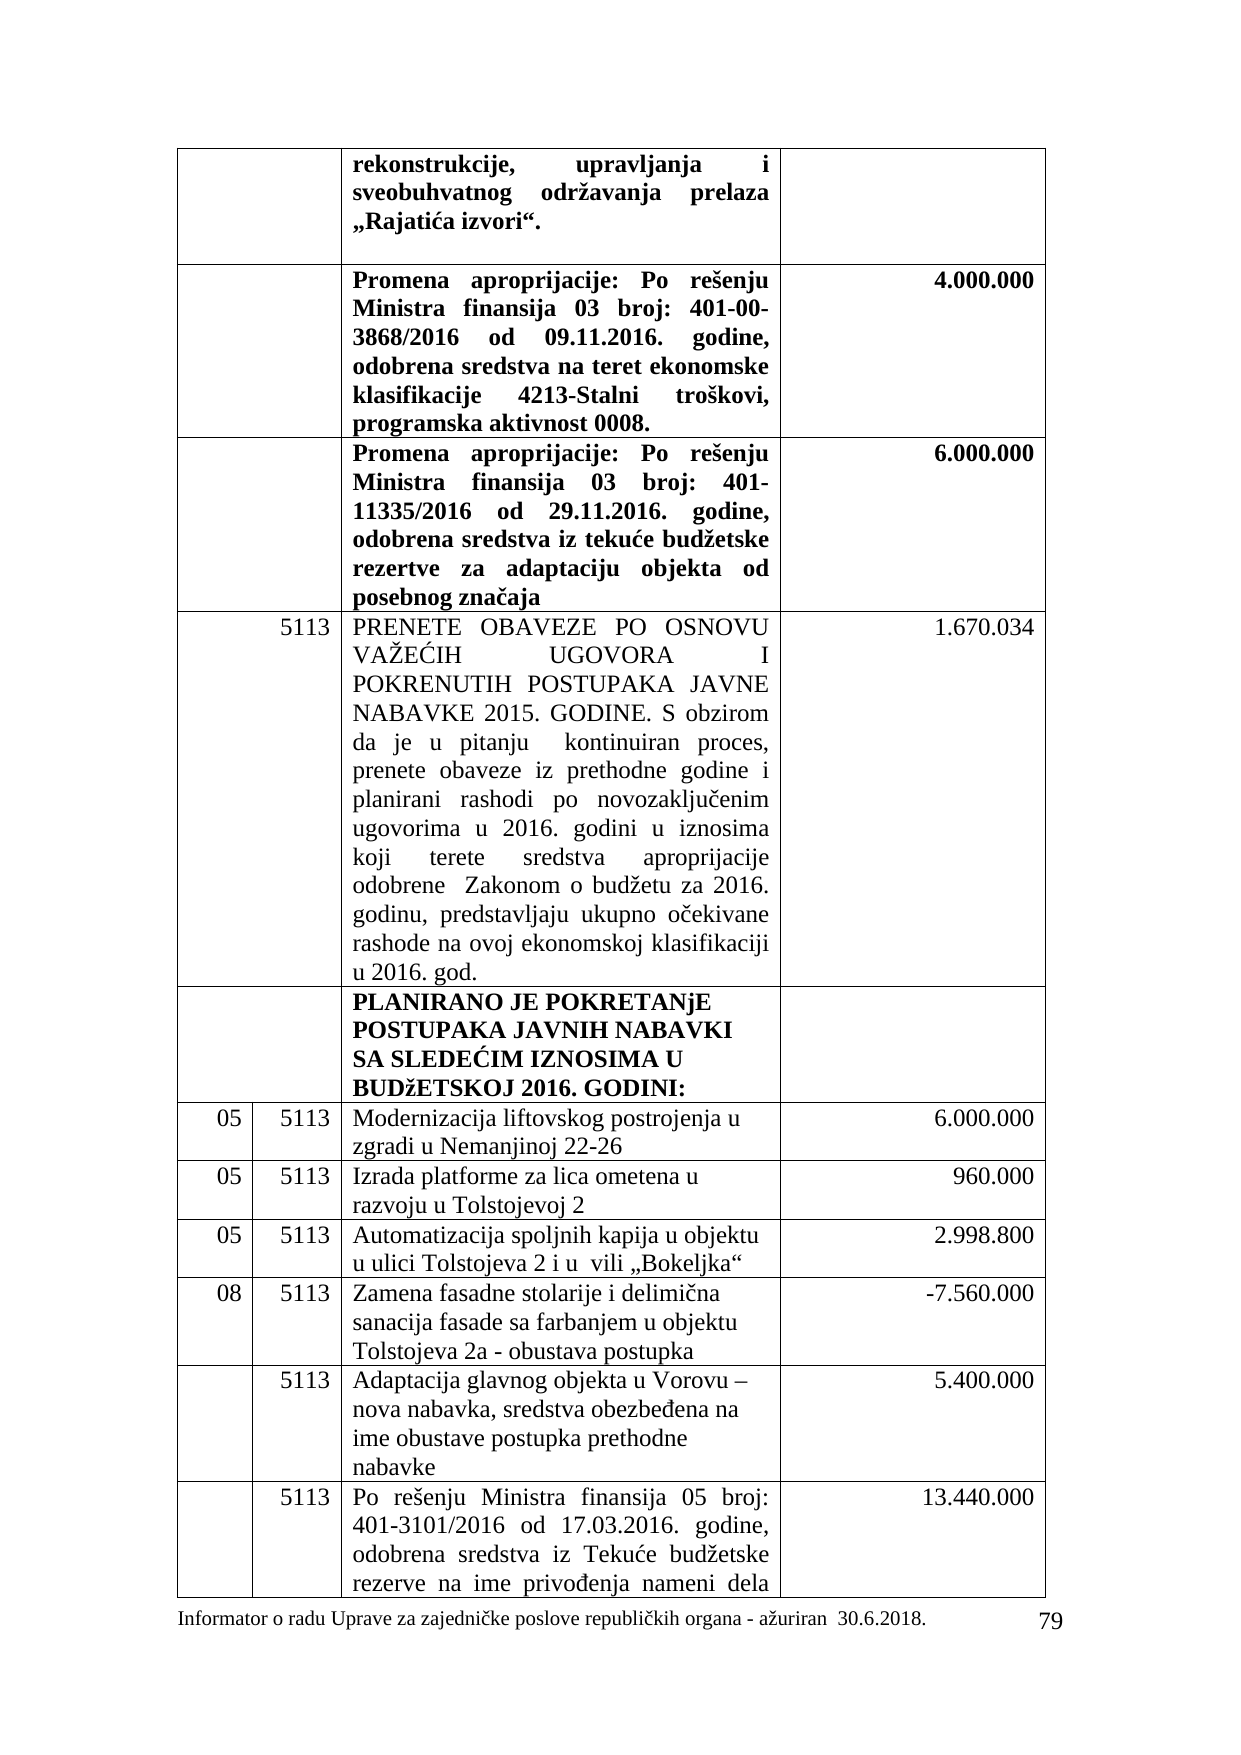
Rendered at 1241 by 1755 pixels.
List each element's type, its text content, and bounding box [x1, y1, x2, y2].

table_cell 08 [178, 1278, 252, 1364]
table_cell 4.000.000 [781, 265, 1045, 437]
table_cell Izrada platforme za lica ometena u razvoju u Tolstojevoj 2 [342, 1161, 780, 1219]
table_cell [178, 1366, 252, 1481]
table_cell Promena aproprijacije: Po rešenju Ministra finansija 03 broj: 401-00-3868/2016 od 09.11.2016. godine, odobrena sredstva na teret ekonomske klasifikacije 4213-Stalni troškovi, programska aktivnost 0008. [342, 265, 780, 437]
table_cell 2.998.800 [781, 1220, 1045, 1277]
table_cell Modernizacija liftovskog postrojenja u zgradi u Nemanjinoj 22-26 [342, 1103, 780, 1160]
table_cell [781, 987, 1045, 1102]
table_cell [178, 149, 341, 264]
table_cell 5113 [253, 1220, 341, 1277]
table_cell 5113 [178, 612, 341, 986]
table_cell Promena aproprijacije: Po rešenju Ministra finansija 03 broj: 401-11335/2016 od 29.11.2016. godine, odobrena sredstva iz tekuće budžetske rezertve za adaptaciju objekta od posebnog značaja [342, 438, 780, 611]
table_cell [178, 987, 341, 1102]
table_cell 5113 [253, 1161, 341, 1219]
table_cell 5.400.000 [781, 1366, 1045, 1481]
table_cell Zamena fasadne stolarije i delimična sanacija fasade sa farbanjem u objektu Tolstojeva 2a - obustava postupka [342, 1278, 780, 1364]
table_cell Automatizacija spolјnih kapija u objektu u ulici Tolstojeva 2 i u vili „Bokelјka“ [342, 1220, 780, 1277]
table_cell 5113 [253, 1366, 341, 1481]
table_cell 05 [178, 1161, 252, 1219]
table_cell 1.670.034 [781, 612, 1045, 986]
table_cell 6.000.000 [781, 438, 1045, 611]
table_cell [178, 438, 341, 611]
table_cell PRENETE OBAVEZE PO OSNOVU VAŽEĆIH UGOVORA I POKRENUTIH POSTUPAKA JAVNE NABAVKE 2015. GODINE. S obzirom da je u pitanju kontinuiran proces, prenete obaveze iz prethodne godine i planirani rashodi po novozaklјučenim ugovorima u 2016. godini u iznosima koji terete sredstva aproprijacije odobrene Zakonom o budžetu za 2016. godinu, predstavlјaju ukupno očekivane rashode na ovoj ekonomskoj klasifikaciji u 2016. god. [342, 612, 780, 986]
table_cell 5113 [253, 1278, 341, 1364]
table_cell [178, 265, 341, 437]
table_cell 05 [178, 1220, 252, 1277]
table_cell Adaptacija glavnog objekta u Vorovu –nova nabavka, sredstva obezbeđena na ime obustave postupka prethodne nabavke [342, 1366, 780, 1481]
table_cell 6.000.000 [781, 1103, 1045, 1160]
table_cell Po rešenju Ministra finansija 05 broj: 401-3101/2016 od 17.03.2016. godine, odobrena sredstva iz Tekuće budžetske rezerve na ime privođenja nameni dela [342, 1482, 780, 1597]
table_cell [781, 149, 1045, 264]
table_cell [178, 1482, 252, 1597]
table_cell 5113 [253, 1482, 341, 1597]
table_cell 13.440.000 [781, 1482, 1045, 1597]
table_cell 960.000 [781, 1161, 1045, 1219]
table_cell rekonstrukcije, upravlјanja i sveobuhvatnog održavanja prelaza „Rajatića izvori“. [342, 149, 780, 264]
table_cell PLANIRANO JE POKRETANјE POSTUPAKA JAVNIH NABAVKI SA SLEDEĆIM IZNOSIMA U BUDžETSKOJ 2016. GODINI: [342, 987, 780, 1102]
table_cell 05 [178, 1103, 252, 1160]
table_cell 5113 [253, 1103, 341, 1160]
table_cell -7.560.000 [781, 1278, 1045, 1364]
